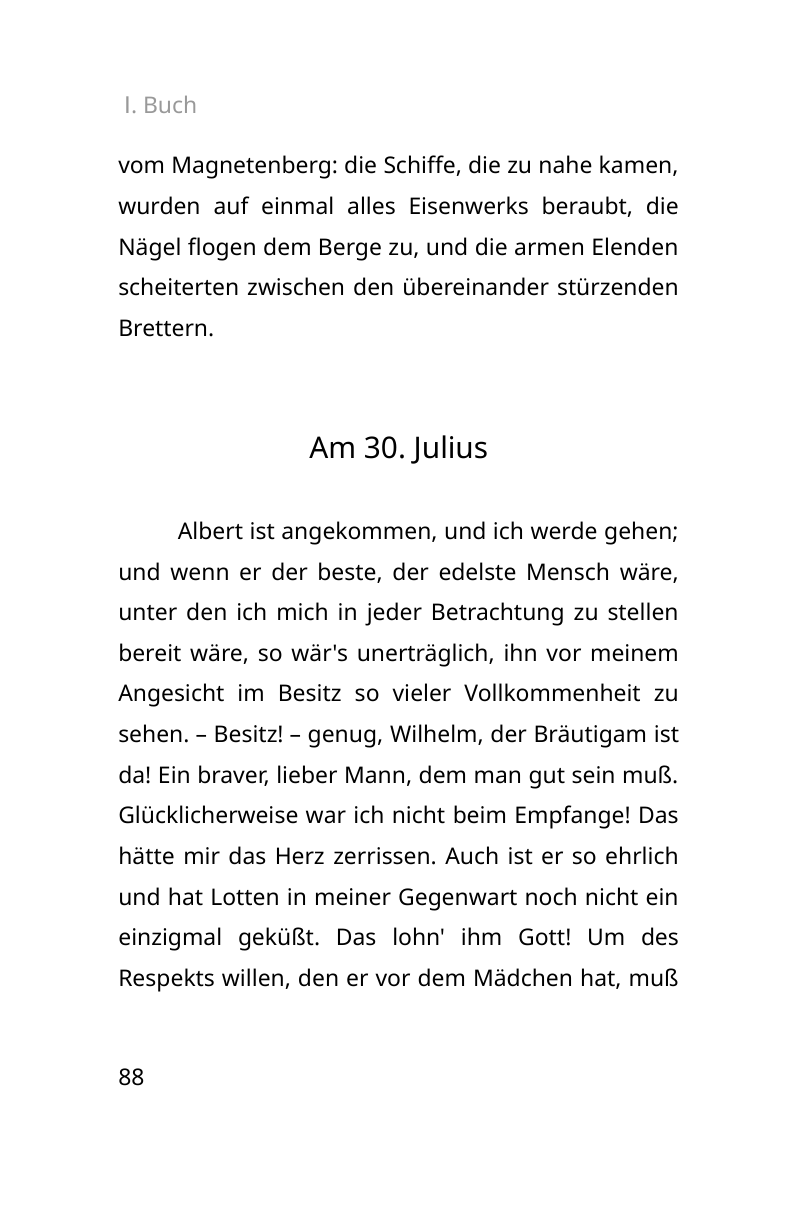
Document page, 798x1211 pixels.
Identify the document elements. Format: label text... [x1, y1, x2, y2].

subtitle Am 30. Julius [118, 388, 679, 467]
text Albert ist angekommen, und ich werde gehen; und wenn er der beste, der edelste Mensch wäre, unter den ich mich in jeder Betrachtung zu stellen bereit wäre, so wär's unerträglich, ihn vor meinem Angesicht im Besitz so vieler Vollkommenheit zu sehen. – Besitz! – genug, Wilhelm, der Bräutigam ist da! Ein braver, lieber Mann, dem man gut sein muß. Glücklicherweise war ich nicht beim Empfange! Das hätte mir das Herz zerrissen. Auch ist er so ehrlich und hat Lotten in meiner Gegenwart noch nicht ein einzigmal geküßt. Das lohn' ihm Gott! Um des Respekts willen, den er vor dem Mädchen hat, muß [118, 491, 679, 993]
text vom Magnetenberg: die Schiffe, die zu nahe kamen, wurden auf einmal alles Eisenwerks beraubt, die Nägel flogen dem Berge zu, und die armen Elenden scheiterten zwischen den übereinander stürzenden Brettern. [118, 149, 679, 343]
